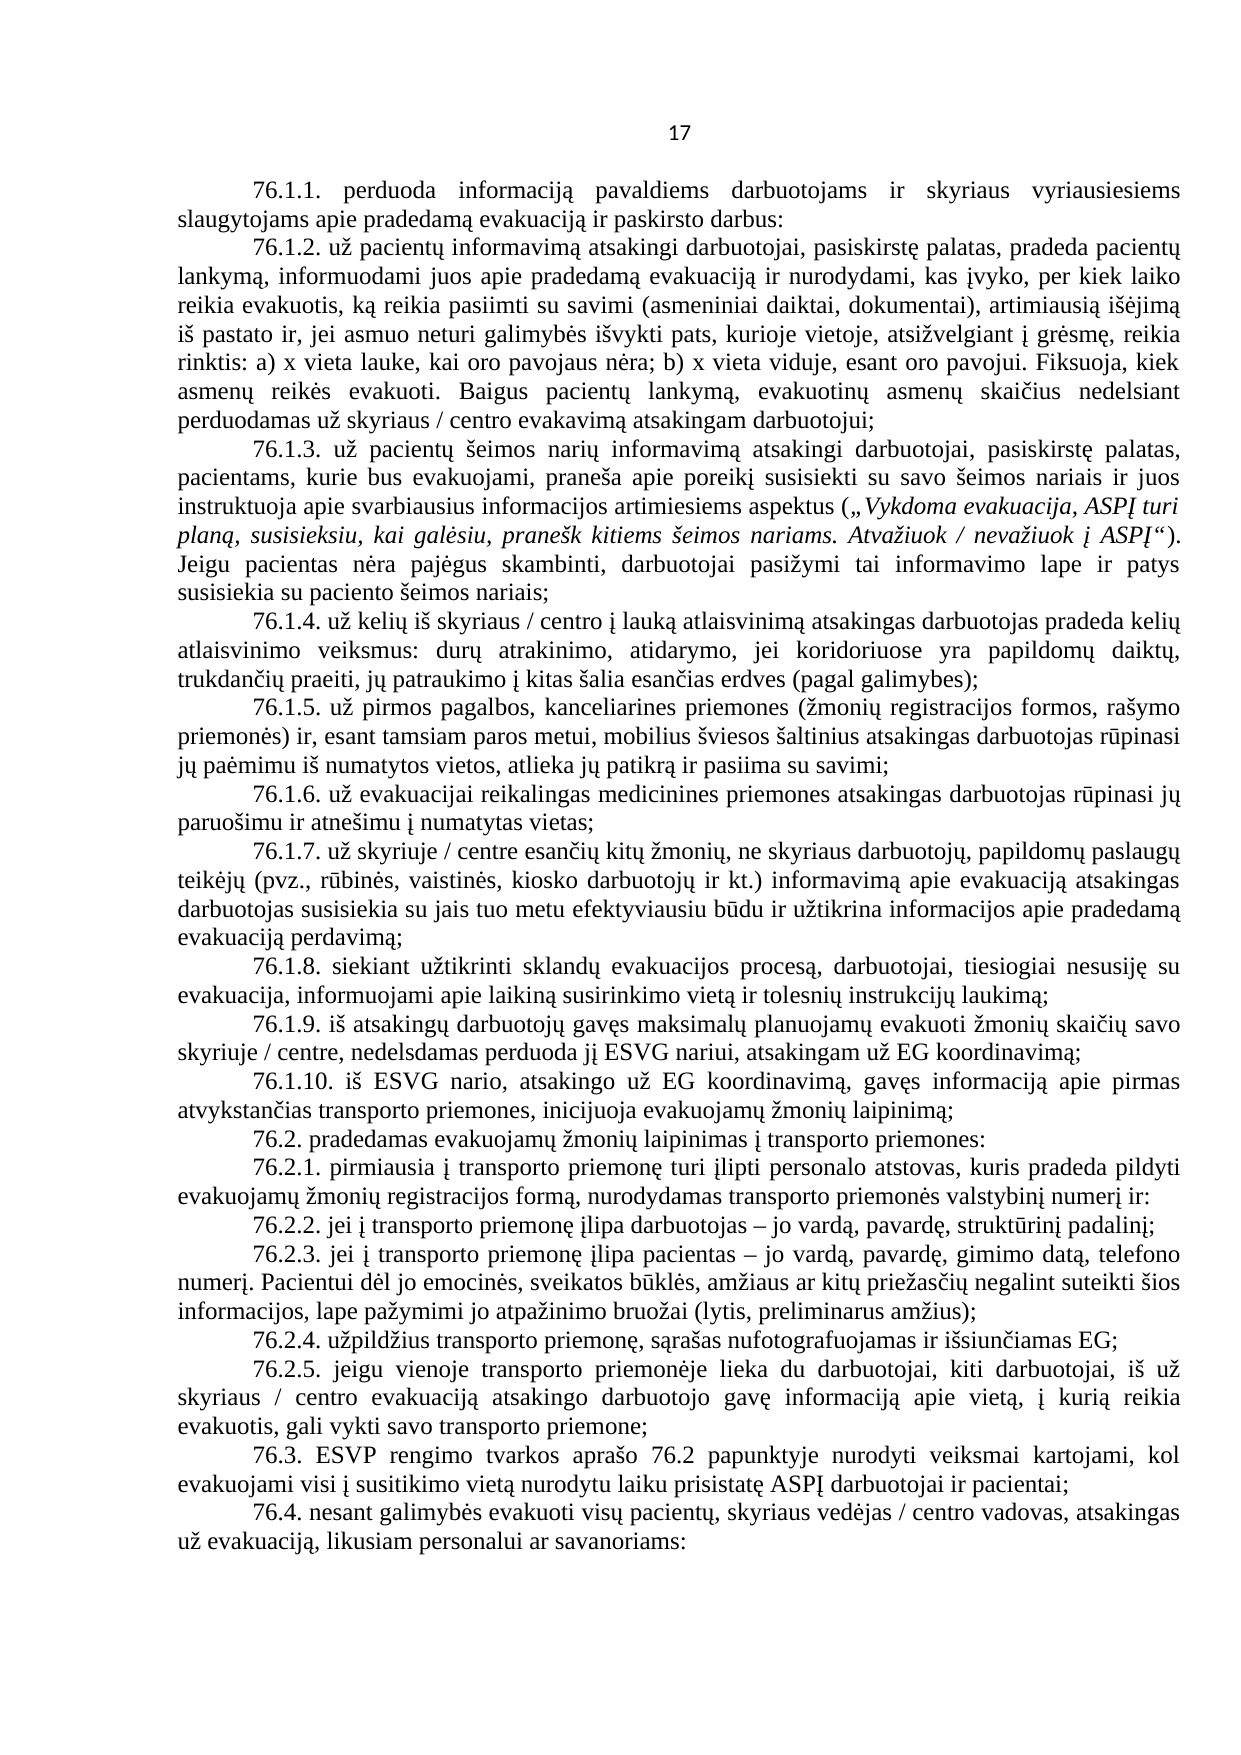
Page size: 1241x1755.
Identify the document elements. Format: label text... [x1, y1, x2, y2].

text 76.1.5. už pirmos pagalbos, kanceliarines priemones (žmonių registracijos formos, rašymo priemonės) ir, esant tamsiam paros metui, mobilius šviesos šaltinius atsakingas darbuotojas rūpinasi jų paėmimu iš numatytos vietos, atlieka jų patikrą ir pasiima su savimi; [177, 692, 1181, 779]
text 76.2.2. jei į transporto priemonę įlipa darbuotojas – jo vardą, pavardę, struktūrinį padalinį; [177, 1210, 1181, 1239]
text 76.1.6. už evakuacijai reikalingas medicinines priemones atsakingas darbuotojas rūpinasi jų paruošimu ir atnešimu į numatytas vietas; [177, 779, 1181, 836]
text 76.1.7. už skyriuje / centre esančių kitų žmonių, ne skyriaus darbuotojų, papildomų paslaugų teikėjų (pvz., rūbinės, vaistinės, kiosko darbuotojų ir kt.) informavimą apie evakuaciją atsakingas darbuotojas susisiekia su jais tuo metu efektyviausiu būdu ir užtikrina informacijos apie pradedamą evakuaciją perdavimą; [177, 836, 1181, 951]
text 76.1.1. perduoda informaciją pavaldiems darbuotojams ir skyriaus vyriausiesiems slaugytojams apie pradedamą evakuaciją ir paskirsto darbus: [177, 175, 1181, 232]
text 76.2.1. pirmiausia į transporto priemonę turi įlipti personalo atstovas, kuris pradeda pildyti evakuojamų žmonių registracijos formą, nurodydamas transporto priemonės valstybinį numerį ir: [177, 1152, 1181, 1210]
text 76.2.5. jeigu vienoje transporto priemonėje lieka du darbuotojai, kiti darbuotojai, iš už skyriaus / centro evakuaciją atsakingo darbuotojo gavę informaciją apie vietą, į kurią reikia evakuotis, gali vykti savo transporto priemone; [177, 1354, 1181, 1440]
text 76.2. pradedamas evakuojamų žmonių laipinimas į transporto priemones: [177, 1124, 1181, 1152]
text 76.1.2. už pacientų informavimą atsakingi darbuotojai, pasiskirstę palatas, pradeda pacientų lankymą, informuodami juos apie pradedamą evakuaciją ir nurodydami, kas įvyko, per kiek laiko reikia evakuotis, ką reikia pasiimti su savimi (asmeniniai daiktai, dokumentai), artimiausią išėjimą iš pastato ir, jei asmuo neturi galimybės išvykti pats, kurioje vietoje, atsižvelgiant į grėsmę, reikia rinktis: a) x vieta lauke, kai oro pavojaus nėra; b) x vieta viduje, esant oro pavojui. Fiksuoja, kiek asmenų reikės evakuoti. Baigus pacientų lankymą, evakuotinų asmenų skaičius nedelsiant perduodamas už skyriaus / centro evakavimą atsakingam darbuotojui; [177, 232, 1181, 434]
text 76.1.9. iš atsakingų darbuotojų gavęs maksimalų planuojamų evakuoti žmonių skaičių savo skyriuje / centre, nedelsdamas perduoda jį ESVG nariui, atsakingam už EG koordinavimą; [177, 1009, 1181, 1066]
text 76.1.4. už kelių iš skyriaus / centro į lauką atlaisvinimą atsakingas darbuotojas pradeda kelių atlaisvinimo veiksmus: durų atrakinimo, atidarymo, jei koridoriuose yra papildomų daiktų, trukdančių praeiti, jų patraukimo į kitas šalia esančias erdves (pagal galimybes); [177, 606, 1181, 692]
text 76.2.4. užpildžius transporto priemonę, sąrašas nufotografuojamas ir išsiunčiamas EG; [177, 1325, 1181, 1354]
text 76.4. nesant galimybės evakuoti visų pacientų, skyriaus vedėjas / centro vadovas, atsakingas už evakuaciją, likusiam personalui ar savanoriams: [177, 1497, 1181, 1555]
text 76.3. ESVP rengimo tvarkos aprašo 76.2 papunktyje nurodyti veiksmai kartojami, kol evakuojami visi į susitikimo vietą nurodytu laiku prisistatę ASPĮ darbuotojai ir pacientai; [177, 1440, 1181, 1497]
text 76.2.3. jei į transporto priemonę įlipa pacientas – jo vardą, pavardę, gimimo datą, telefono numerį. Pacientui dėl jo emocinės, sveikatos būklės, amžiaus ar kitų priežasčių negalint suteikti šios informacijos, lape pažymimi jo atpažinimo bruožai (lytis, preliminarus amžius); [177, 1239, 1181, 1325]
text 76.1.8. siekiant užtikrinti sklandų evakuacijos procesą, darbuotojai, tiesiogiai nesusiję su evakuacija, informuojami apie laikiną susirinkimo vietą ir tolesnių instrukcijų laukimą; [177, 951, 1181, 1009]
text 76.1.3. už pacientų šeimos narių informavimą atsakingi darbuotojai, pasiskirstę palatas, pacientams, kurie bus evakuojami, praneša apie poreikį susisiekti su savo šeimos nariais ir juos instruktuoja apie svarbiausius informacijos artimiesiems aspektus („Vykdoma evakuacija, ASPĮ turi planą, susisieksiu, kai galėsiu, pranešk kitiems šeimos nariams. Atvažiuok / nevažiuok į ASPĮ“). Jeigu pacientas nėra pajėgus skambinti, darbuotojai pasižymi tai informavimo lape ir patys susisiekia su paciento šeimos nariais; [177, 434, 1181, 606]
text 76.1.10. iš ESVG nario, atsakingo už EG koordinavimą, gavęs informaciją apie pirmas atvykstančias transporto priemones, inicijuoja evakuojamų žmonių laipinimą; [177, 1066, 1181, 1124]
